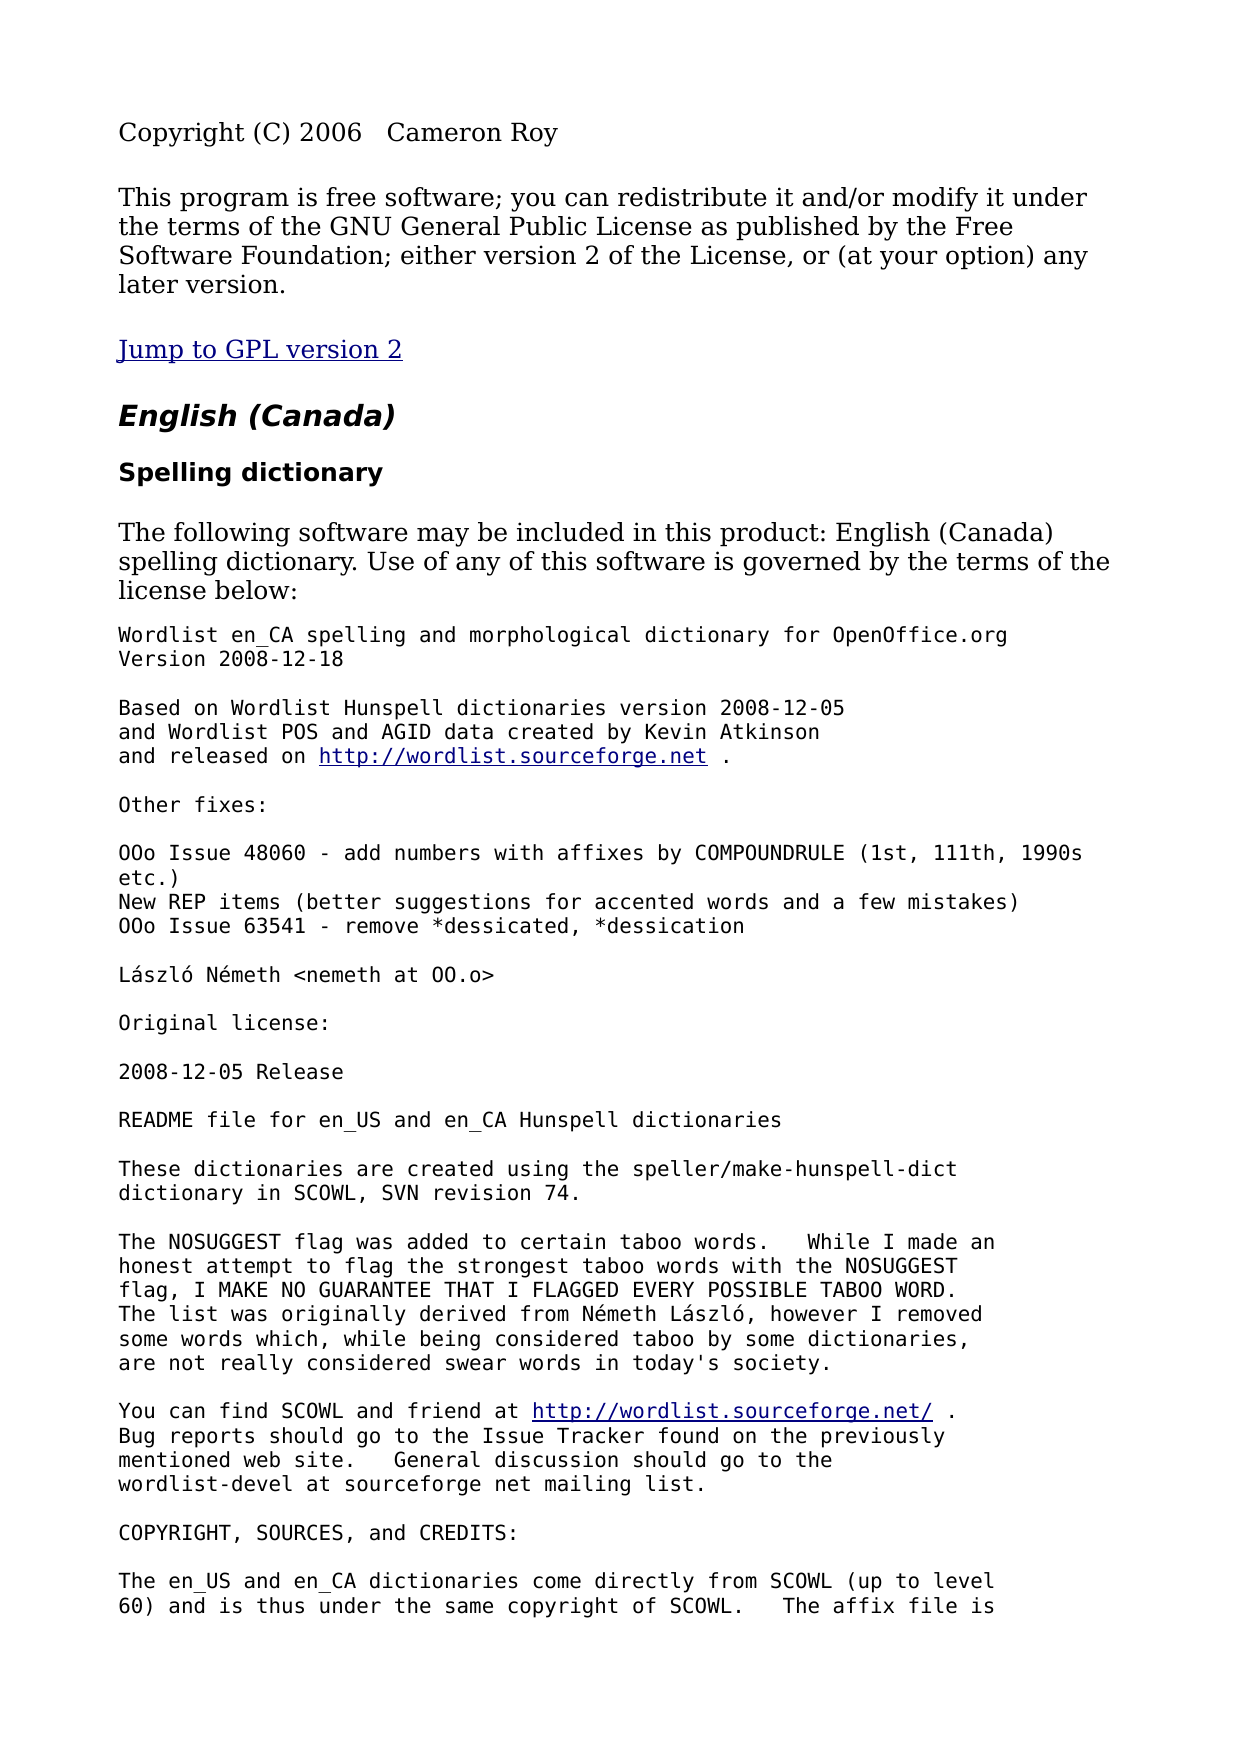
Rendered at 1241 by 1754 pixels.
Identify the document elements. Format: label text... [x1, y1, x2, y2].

text OOo Issue 48060 - add numbers with affixes by COMPOUNDRULE (1st, 111th, 1990s etc.) [118, 841, 1122, 890]
text New REP items (better suggestions for accented words and a few mistakes) [118, 890, 1122, 914]
text flag, I MAKE NO GUARANTEE THAT I FLAGGED EVERY POSSIBLE TABOO WORD. [118, 1278, 1122, 1302]
text Jump to GPL version 2 [118, 335, 1122, 364]
text some words which, while being considered taboo by some dictionaries, [118, 1327, 1122, 1351]
text This program is free software; you can redistribute it and/or modify it under the terms of the GNU General Public License as published by the Free Software Foundation; either version 2 of the License, or (at your option) any later version. [118, 183, 1122, 299]
text These dictionaries are created using the speller/make-hunspell-dict [118, 1157, 1122, 1181]
text 60) and is thus under the same copyright of SCOWL. The affix file is [118, 1594, 1122, 1618]
text Version 2008-12-18 [118, 647, 1122, 671]
text dictionary in SCOWL, SVN revision 74. [118, 1181, 1122, 1205]
text Based on Wordlist Hunspell dictionaries version 2008-12-05 [118, 696, 1122, 720]
text mentioned web site. General discussion should go to the [118, 1448, 1122, 1472]
text The list was originally derived from Németh László, however I removed [118, 1302, 1122, 1327]
text Wordlist en_CA spelling and morphological dictionary for OpenOffice.org [118, 623, 1122, 647]
text László Németh <nemeth at OO.o> [118, 963, 1122, 987]
text The following software may be included in this product: English (Canada) spelling dictionary. Use of any of this software is governed by the terms of the license below: [118, 518, 1122, 605]
text OOo Issue 63541 - remove *dessicated, *dessication [118, 914, 1122, 938]
text COPYRIGHT, SOURCES, and CREDITS: [118, 1521, 1122, 1545]
text are not really considered swear words in today's society. [118, 1351, 1122, 1375]
text Copyright (C) 2006 Cameron Roy [118, 118, 1122, 147]
text Original license: [118, 1011, 1122, 1036]
text Bug reports should go to the Issue Tracker found on the previously [118, 1424, 1122, 1448]
text Other fixes: [118, 793, 1122, 817]
text and released on http://wordlist.sourceforge.net . [118, 744, 1122, 768]
text and Wordlist POS and AGID data created by Kevin Atkinson [118, 720, 1122, 744]
subtitle Spelling dictionary [118, 458, 1122, 487]
text The NOSUGGEST flag was added to certain taboo words. While I made an [118, 1230, 1122, 1254]
text You can find SCOWL and friend at http://wordlist.sourceforge.net/ . [118, 1399, 1122, 1424]
text honest attempt to flag the strongest taboo words with the NOSUGGEST [118, 1254, 1122, 1278]
subtitle English (Canada) [118, 399, 1122, 433]
text wordlist-devel at sourceforge net mailing list. [118, 1472, 1122, 1497]
text 2008-12-05 Release [118, 1060, 1122, 1084]
text README file for en_US and en_CA Hunspell dictionaries [118, 1108, 1122, 1133]
text The en_US and en_CA dictionaries come directly from SCOWL (up to level [118, 1569, 1122, 1594]
